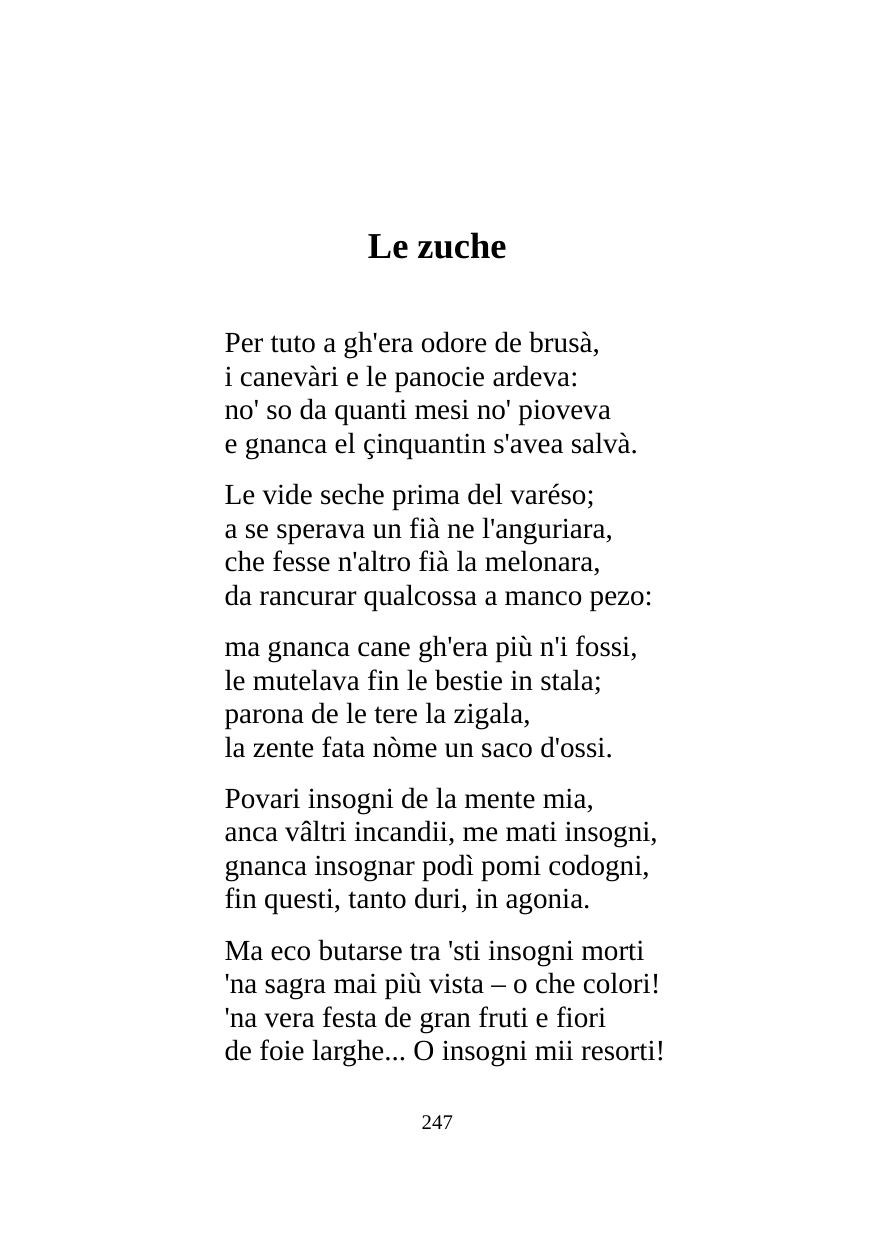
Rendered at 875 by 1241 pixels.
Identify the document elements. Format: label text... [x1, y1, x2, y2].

text Per tuto a gh'era odore de brusà, i canevàri e le panocie ardeva: no' so da quanti mesi no' pioveva e gnanca el çinquantin s'avea salvà. [224, 325, 768, 459]
subtitle Le zuche [106, 224, 768, 266]
text Le vide seche prima del varéso; a se sperava un fià ne l'anguriara, che fesse n'altro fià la melonara, da rancurar qualcossa a manco pezo: [224, 477, 768, 611]
text ma gnanca cane gh'era più n'i fossi, le mutelava fin le bestie in stala; parona de le tere la zigala, la zente fata nòme un saco d'ossi. [224, 629, 768, 763]
text Ma eco butarse tra 'sti insogni morti 'na sagra mai più vista – o che colori! 'na vera festa de gran fruti e fiori de foie larghe... O insogni mii resorti! [224, 933, 768, 1067]
text Povari insogni de la mente mia, anca vâltri incandii, me mati insogni, gnanca insognar podì pomi codogni, fin questi, tanto duri, in agonia. [224, 781, 768, 915]
